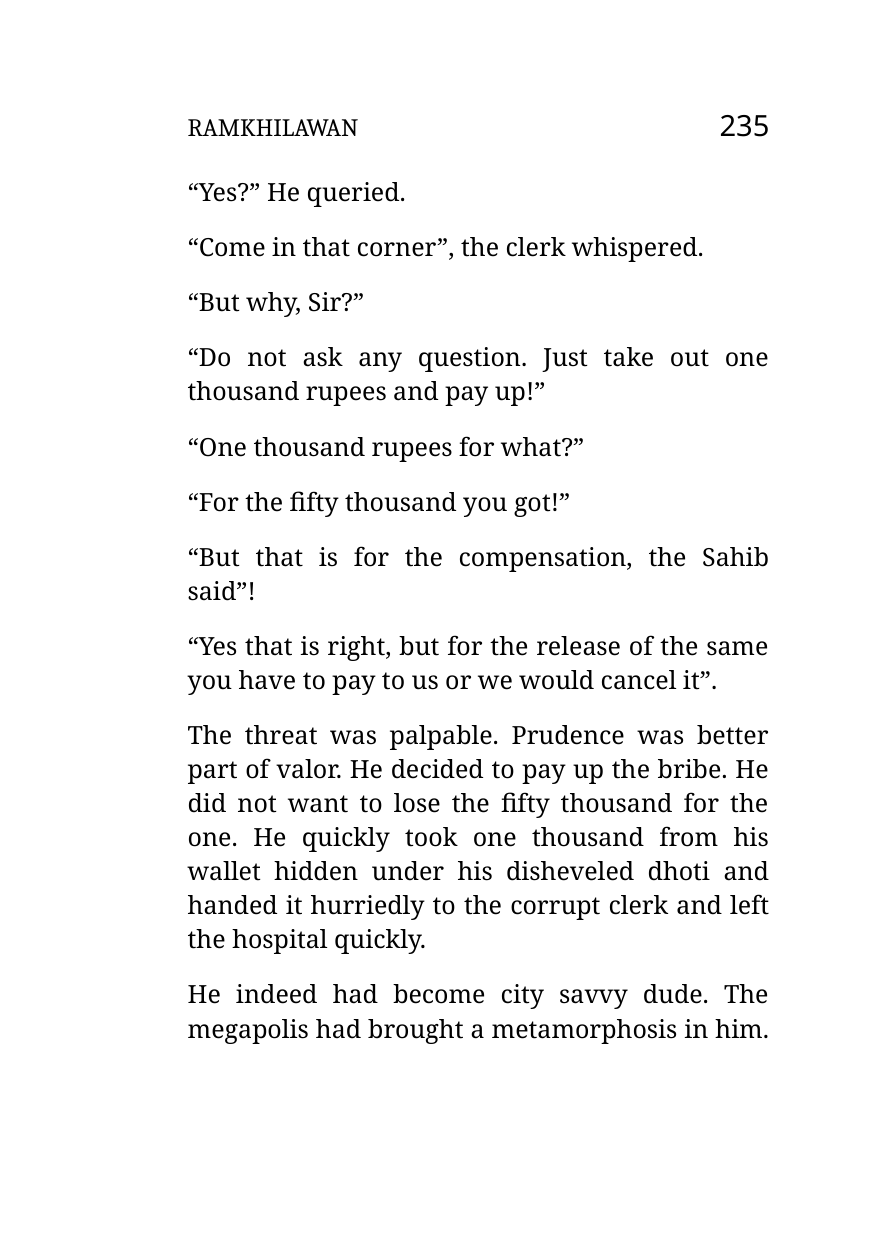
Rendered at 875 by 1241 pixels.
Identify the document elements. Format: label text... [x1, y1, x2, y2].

text “For the fifty thousand you got!” [187, 484, 769, 518]
text “Yes?” He queried. [187, 175, 769, 209]
text “Do not ask any question. Just take out one thousand rupees and pay up!” [187, 340, 769, 408]
text He indeed had become city savvy dude. The megapolis had brought a metamorphosis in him. [187, 977, 769, 1045]
text “But that is for the compensation, the Sahib said”! [187, 539, 769, 607]
text The threat was palpable. Prudence was better part of valor. He decided to pay up the bribe. He did not want to lose the fifty thousand for the one. He quickly took one thousand from his wallet hidden under his disheveled dhoti and handed it hurriedly to the corrupt clerk and left the hospital quickly. [187, 718, 769, 956]
text “Yes that is right, but for the release of the same you have to pay to us or we would cancel it”. [187, 628, 769, 697]
text “One thousand rupees for what?” [187, 429, 769, 463]
text “But why, Sir?” [187, 285, 769, 319]
text “Come in that corner”, the clerk whispered. [187, 230, 769, 264]
